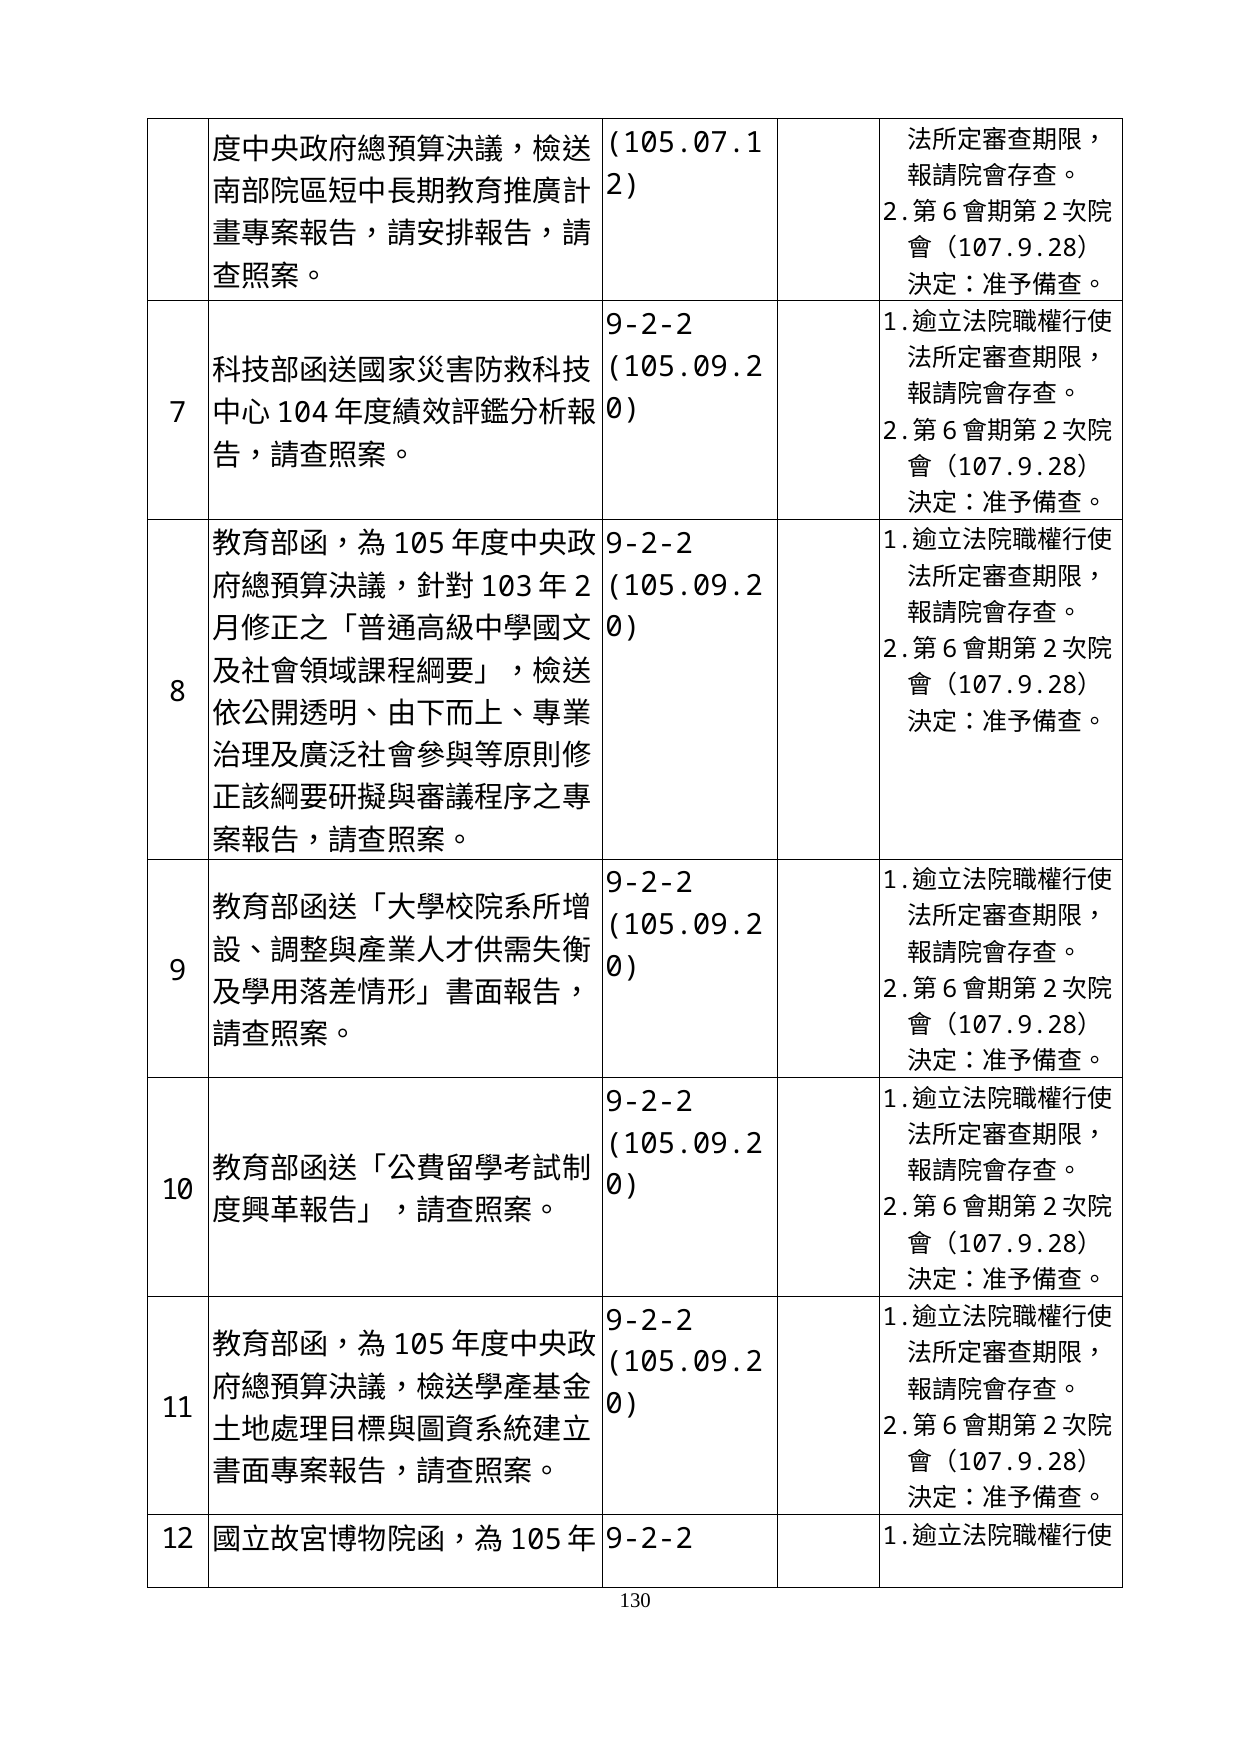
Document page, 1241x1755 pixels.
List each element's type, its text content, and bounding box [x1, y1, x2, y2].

table_cell 法所定審查期限，報請院會存查。 2.第6會期第2次院會（107.9.28）決定：准予備查。 [880, 119, 1122, 300]
table_cell 教育部函送「公費留學考試制度興革報告」，請查照案。 [209, 1078, 602, 1296]
table_cell 教育部函，為105年度中央政府總預算決議，針對103年2月修正之「普通高級中學國文及社會領域課程綱要」，檢送依公開透明、由下而上、專業治理及廣泛社會參與等原則修正該綱要研擬與審議程序之專案報告，請查照案。 [209, 520, 602, 858]
table_cell 9-2-2 (105.09.20) [603, 1297, 777, 1514]
table_cell [778, 119, 879, 300]
table_cell 1.逾立法院職權行使法所定審查期限，報請院會存查。 2.第6會期第2次院會（107.9.28）決定：准予備查。 [880, 1297, 1122, 1514]
table_cell 8 [148, 520, 208, 858]
table_cell 11 [148, 1297, 208, 1514]
table_cell [778, 301, 879, 519]
table_cell 7 [148, 301, 208, 519]
table_cell 度中央政府總預算決議，檢送南部院區短中長期教育推廣計畫專案報告，請安排報告，請查照案。 [209, 119, 602, 300]
table_cell 教育部函送「大學校院系所增設、調整與產業人才供需失衡及學用落差情形」書面報告，請查照案。 [209, 860, 602, 1077]
table_cell (105.07.12) [603, 119, 777, 300]
table_cell 10 [148, 1078, 208, 1296]
table_cell [148, 119, 208, 300]
table_cell [778, 860, 879, 1077]
table_cell 1.逾立法院職權行使法所定審查期限，報請院會存查。 2.第6會期第2次院會（107.9.28）決定：准予備查。 [880, 301, 1122, 519]
table_cell 9-2-2 (105.09.20) [603, 301, 777, 519]
table_cell 9-2-2 (105.09.20) [603, 860, 777, 1077]
table_cell 1.逾立法院職權行使法所定審查期限，報請院會存查。 2.第6會期第2次院會（107.9.28）決定：准予備查。 [880, 860, 1122, 1077]
table_cell [778, 1515, 879, 1587]
table_cell [778, 1078, 879, 1296]
table_cell 9-2-2 (105.09.20) [603, 1078, 777, 1296]
table_cell 1.逾立法院職權行使法所定審查期限，報請院會存查。 2.第6會期第2次院會（107.9.28）決定：准予備查。 [880, 520, 1122, 858]
table_cell [778, 1297, 879, 1514]
table_cell 1.逾立法院職權行使法所定審查期限，報請院會存查。 2.第6會期第2次院會（107.9.28）決定：准予備查。 [880, 1078, 1122, 1296]
table_cell 9 [148, 860, 208, 1077]
table_cell 教育部函，為105年度中央政府總預算決議，檢送學產基金土地處理目標與圖資系統建立書面專案報告，請查照案。 [209, 1297, 602, 1514]
table_cell 科技部函送國家災害防救科技中心104年度績效評鑑分析報告，請查照案。 [209, 301, 602, 519]
table_cell [778, 520, 879, 858]
table_cell 9-2-2 [603, 1515, 777, 1587]
table_cell 國立故宮博物院函，為105年 [209, 1515, 602, 1587]
table_cell 1.逾立法院職權行使 [880, 1515, 1122, 1587]
table_cell 12 [148, 1515, 208, 1587]
table_cell 9-2-2 (105.09.20) [603, 520, 777, 858]
